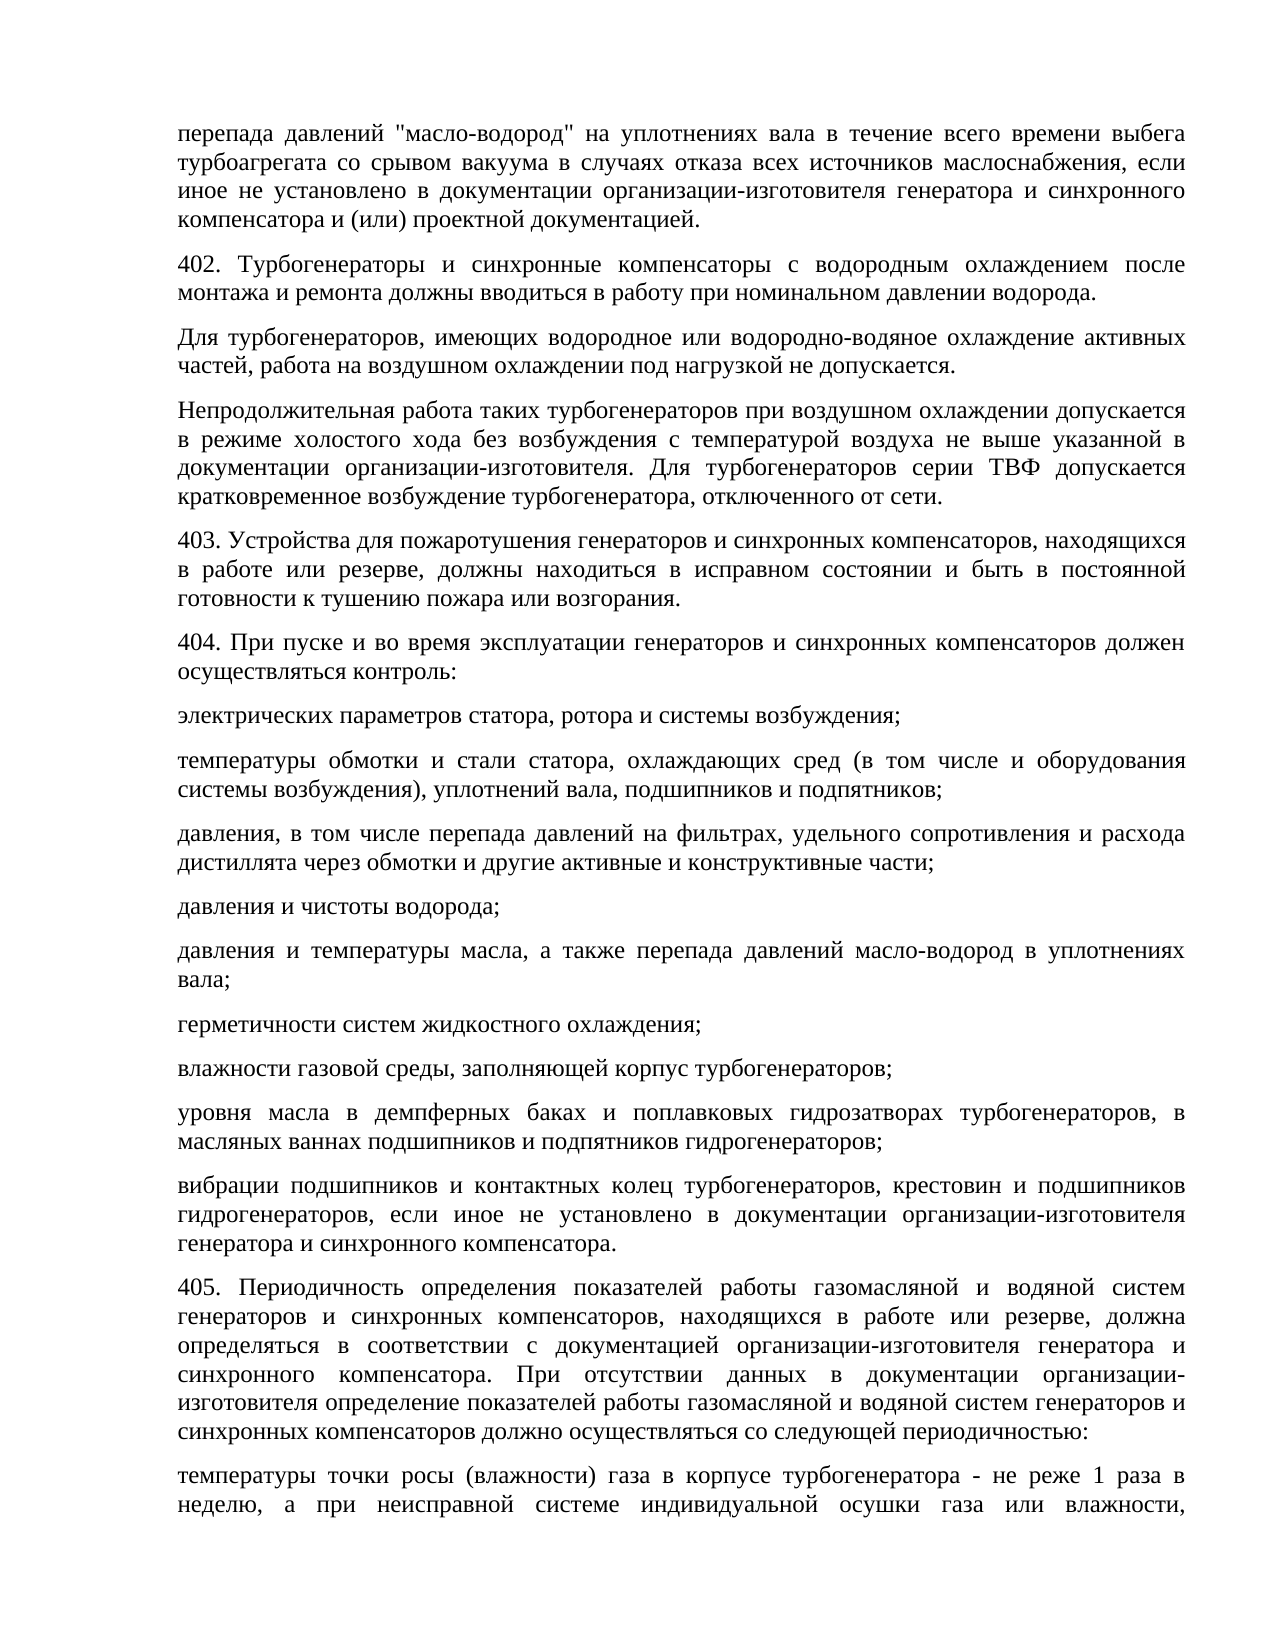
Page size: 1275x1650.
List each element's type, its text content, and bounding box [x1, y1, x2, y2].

text герметичности систем жидкостного охлаждения; [177, 1009, 1186, 1037]
text уровня масла в демпферных баках и поплавковых гидрозатворах турбогенераторов, в масляных ваннах подшипников и подпятников гидрогенераторов; [177, 1097, 1186, 1155]
text давления и температуры масла, а также перепада давлений масло-водород в уплотнениях вала; [177, 936, 1186, 993]
text 404. При пуске и во время эксплуатации генераторов и синхронных компенсаторов должен осуществляться контроль: [177, 627, 1186, 685]
text 405. Периодичность определения показателей работы газомасляной и водяной систем генераторов и синхронных компенсаторов, находящихся в работе или резерве, должна определяться в соответствии с документацией организации-изготовителя генератора и синхронного компенсатора. При отсутствии данных в документации организации-изготовителя определение показателей работы газомасляной и водяной систем генераторов и синхронных компенсаторов должно осуществляться со следующей периодичностью: [177, 1272, 1186, 1445]
text вибрации подшипников и контактных колец турбогенераторов, крестовин и подшипников гидрогенераторов, если иное не установлено в документации организации-изготовителя генератора и синхронного компенсатора. [177, 1171, 1186, 1257]
text температуры точки росы (влажности) газа в корпусе турбогенератора - не реже 1 раза в неделю, а при неисправной системе индивидуальной осушки газа или влажности, [177, 1461, 1186, 1518]
text давления, в том числе перепада давлений на фильтрах, удельного сопротивления и расхода дистиллята через обмотки и другие активные и конструктивные части; [177, 818, 1186, 876]
text 402. Турбогенераторы и синхронные компенсаторы с водородным охлаждением после монтажа и ремонта должны вводиться в работу при номинальном давлении водорода. [177, 249, 1186, 306]
text 403. Устройства для пожаротушения генераторов и синхронных компенсаторов, находящихся в работе или резерве, должны находиться в исправном состоянии и быть в постоянной готовности к тушению пожара или возгорания. [177, 526, 1186, 612]
text перепада давлений "масло-водород" на уплотнениях вала в течение всего времени выбега турбоагрегата со срывом вакуума в случаях отказа всех источников маслоснабжения, если иное не установлено в документации организации-изготовителя генератора и синхронного компенсатора и (или) проектной документацией. [177, 118, 1186, 233]
text электрических параметров статора, ротора и системы возбуждения; [177, 701, 1186, 729]
text давления и чистоты водорода; [177, 891, 1186, 920]
text Для турбогенераторов, имеющих водородное или водородно-водяное охлаждение активных частей, работа на воздушном охлаждении под нагрузкой не допускается. [177, 322, 1186, 379]
text температуры обмотки и стали статора, охлаждающих сред (в том числе и оборудования системы возбуждения), уплотнений вала, подшипников и подпятников; [177, 745, 1186, 802]
text Непродолжительная работа таких турбогенераторов при воздушном охлаждении допускается в режиме холостого хода без возбуждения с температурой воздуха не выше указанной в документации организации-изготовителя. Для турбогенераторов серии ТВФ допускается кратковременное возбуждение турбогенератора, отключенного от сети. [177, 395, 1186, 510]
text влажности газовой среды, заполняющей корпус турбогенераторов; [177, 1053, 1186, 1082]
